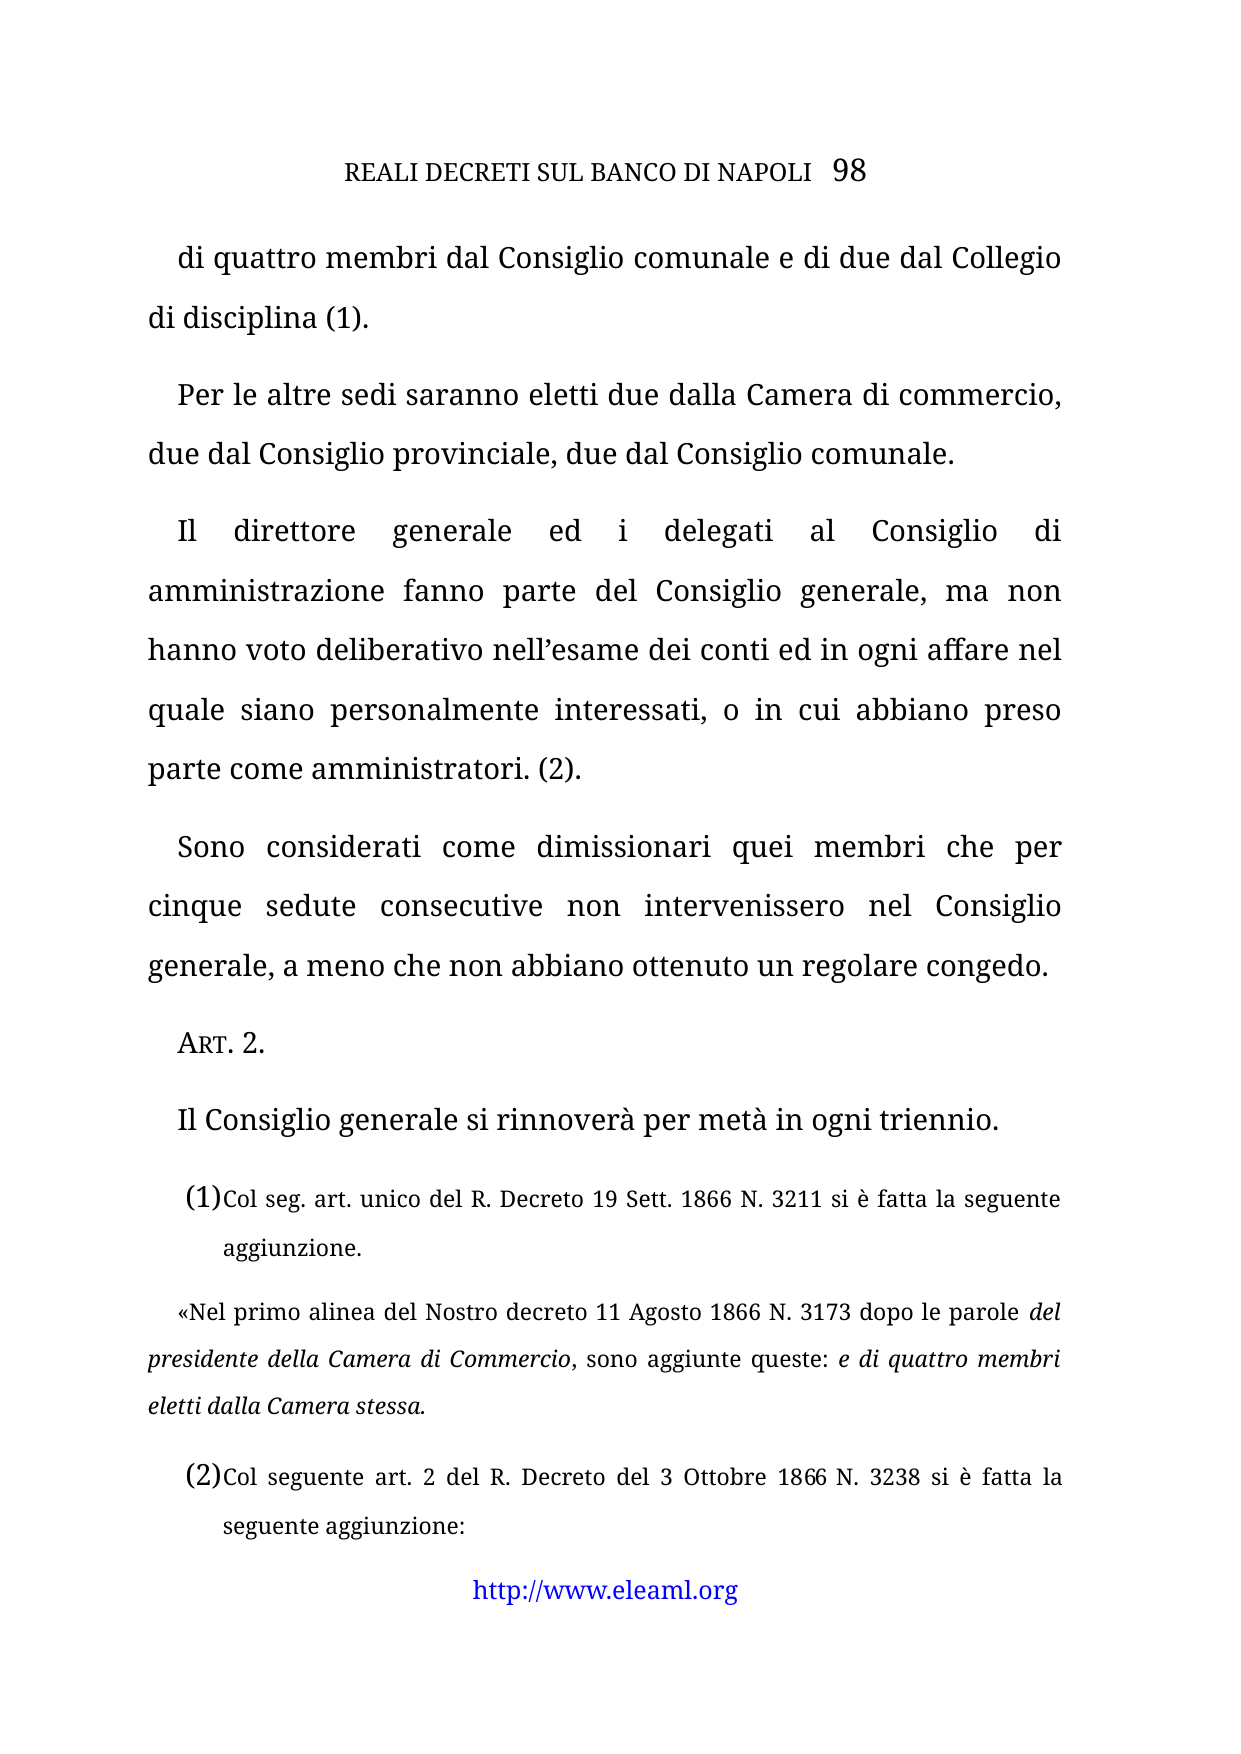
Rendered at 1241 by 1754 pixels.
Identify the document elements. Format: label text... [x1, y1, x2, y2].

text Per le altre sedi saranno eletti due dalla Camera di commercio, due dal Consiglio provinciale, due dal Consiglio comunale. [148, 374, 1063, 473]
text Il direttore generale ed i delegati al Consiglio di amministrazione fanno parte del Consiglio generale, ma non hanno voto deliberativo nell’esame dei conti ed in ogni affare nel quale siano personalmente interessati, o in cui abbiano preso parte come amministratori. (2). [148, 511, 1063, 788]
text Sono considerati come dimissionari quei membri che per cinque sedute consecutive non intervenissero nel Consiglio generale, a meno che non abbiano ottenuto un regolare congedo. [148, 826, 1063, 984]
list Col seg. art. unico del R. Decreto 19 Sett. 1866 N. 3211 si è fatta la seguente aggiunzione. [185, 1176, 1063, 1263]
text «Nel primo alinea del Nostro decreto 11 Agosto 1866 N. 3173 dopo le parole del presidente della Camera di Commercio, sono aggiunte queste: e di quattro membri eletti dalla Camera stessa. [148, 1296, 1063, 1421]
text di quattro membri dal Consiglio comunale e di due dal Collegio di disciplina (1). [148, 237, 1063, 337]
text Art. 2. [148, 1022, 1063, 1062]
text Il Consiglio generale si rinnoverà per metà in ogni triennio. [148, 1099, 1063, 1139]
list Col seguente art. 2 del R. Decreto del 3 Ottobre 1866 N. 3238 si è fatta la seguente aggiunzione: [185, 1454, 1063, 1541]
